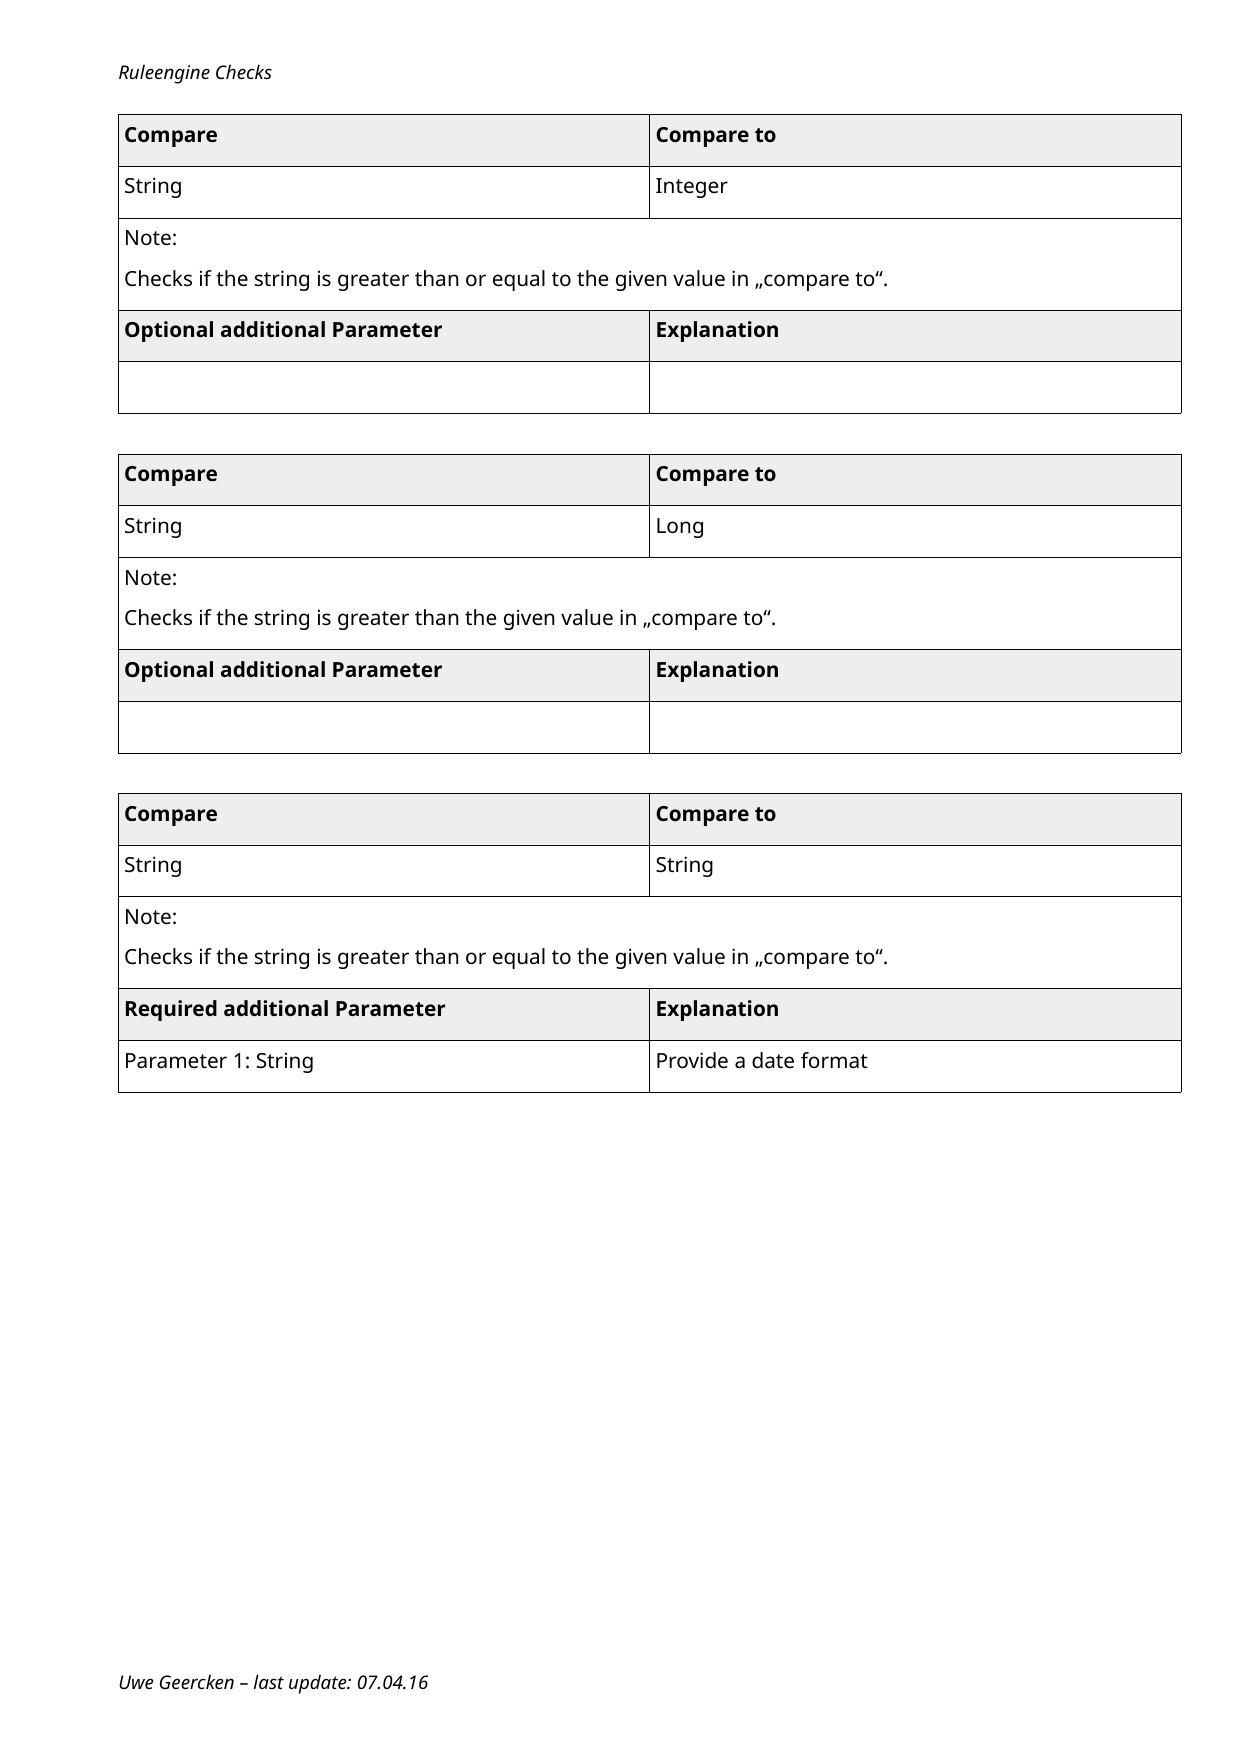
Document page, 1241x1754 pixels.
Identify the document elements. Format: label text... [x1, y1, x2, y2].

table_cell String [119, 506, 649, 557]
table_cell Optional additional Parameter [119, 650, 649, 701]
table_cell Long [650, 506, 1181, 557]
table_cell Note: Checks if the string is greater than or equal to the given value in „compare to“. [119, 219, 1181, 309]
table_cell Explanation [650, 650, 1181, 701]
table_cell Required additional Parameter [119, 989, 649, 1040]
table_cell Parameter 1: String [119, 1041, 649, 1092]
table_cell Note: Checks if the string is greater than or equal to the given value in „compare to“. [119, 897, 1181, 988]
table_cell Optional additional Parameter [119, 311, 649, 361]
table_cell [119, 362, 649, 413]
table_cell Explanation [650, 989, 1181, 1040]
table_header Compare [119, 115, 649, 166]
table_cell Explanation [650, 311, 1181, 361]
table_cell String [650, 846, 1181, 896]
table_header Compare to [650, 455, 1181, 505]
table_cell String [119, 846, 649, 896]
table_cell String [119, 167, 649, 218]
table_header Compare [119, 794, 649, 844]
table_header Compare to [650, 794, 1181, 844]
table_cell [650, 702, 1181, 752]
table_cell Provide a date format [650, 1041, 1181, 1092]
table_cell [119, 702, 649, 752]
table_cell [650, 362, 1181, 413]
table_cell Integer [650, 167, 1181, 218]
table_cell Note: Checks if the string is greater than the given value in „compare to“. [119, 558, 1181, 649]
table_header Compare [119, 455, 649, 505]
table_header Compare to [650, 115, 1181, 166]
